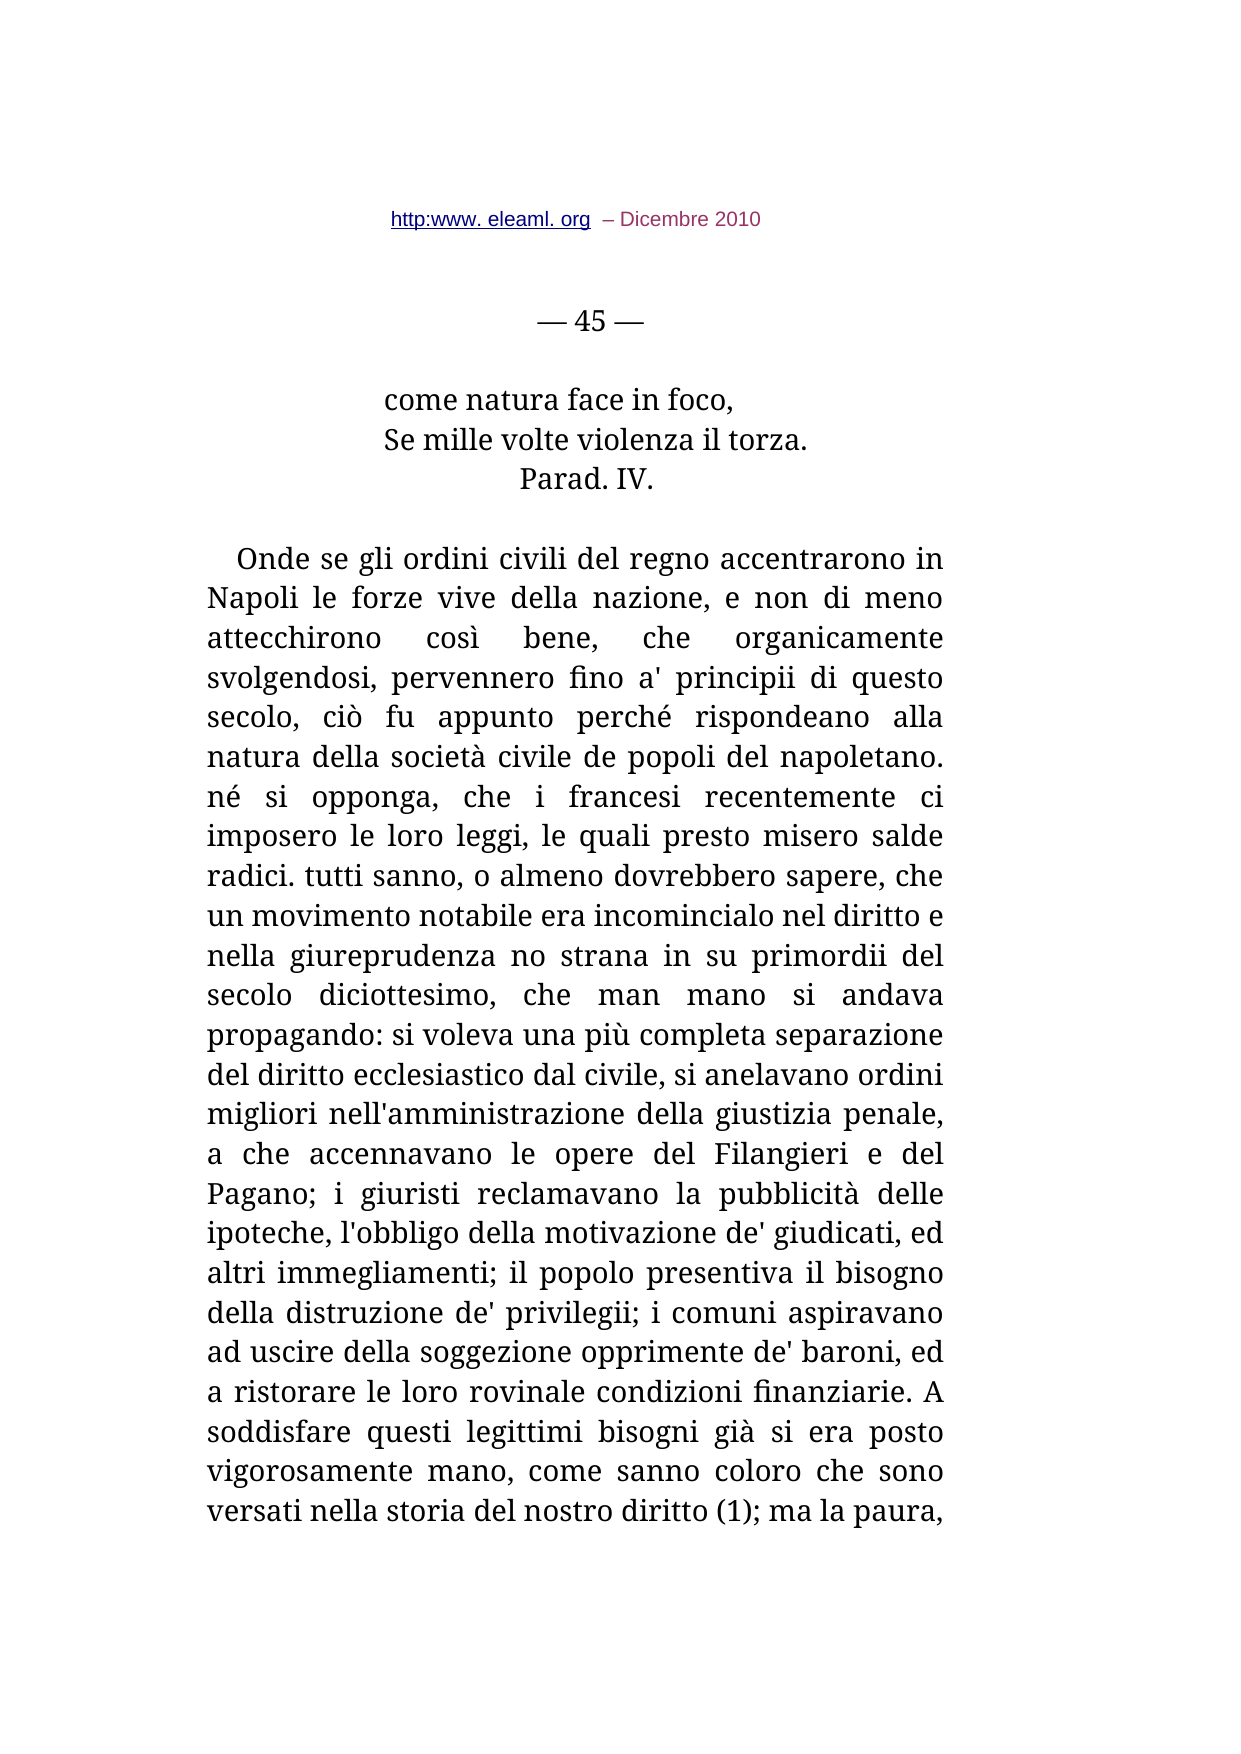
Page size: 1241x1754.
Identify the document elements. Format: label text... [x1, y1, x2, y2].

text Parad. IV. [207, 458, 945, 498]
text Onde se gli ordini civili del regno accentrarono in Napoli le forze vive della nazione, e non di meno attecchirono così bene, che organicamente svolgendosi, pervennero fino a' principii di questo secolo, ciò fu appunto perché rispondeano alla natura della società civile de popoli del napoletano. né si opponga, che i francesi recentemente ci imposero le loro leggi, le quali presto misero salde radici. tutti sanno, o almeno dovrebbero sapere, che un movimento notabile era incomincialo nel diritto e nella giureprudenza no strana in su primordii del secolo diciottesimo, che man mano si andava propagando: si voleva una più completa separazione del diritto ecclesiastico dal civile, si anelavano ordini migliori nell'amministrazione della giustizia penale, a che accennavano le opere del Filangieri e del Pagano; i giuristi reclamavano la pubblicità delle ipoteche, l'obbligo della motivazione de' giudicati, ed altri immegliamenti; il popolo presentiva il bisogno della distruzione de' privilegii; i comuni aspiravano ad uscire della soggezione opprimente de' baroni, ed a ristorare le loro rovinale condizioni finanziarie. A soddisfare questi legittimi bisogni già si era posto vigorosamente mano, come sanno coloro che sono versati nella storia del nostro diritto (1); ma la paura, [207, 538, 945, 1530]
text — 45 — [207, 300, 945, 339]
text come natura face in foco, [354, 379, 945, 419]
text Se mille volte violenza il torza. [354, 419, 945, 458]
